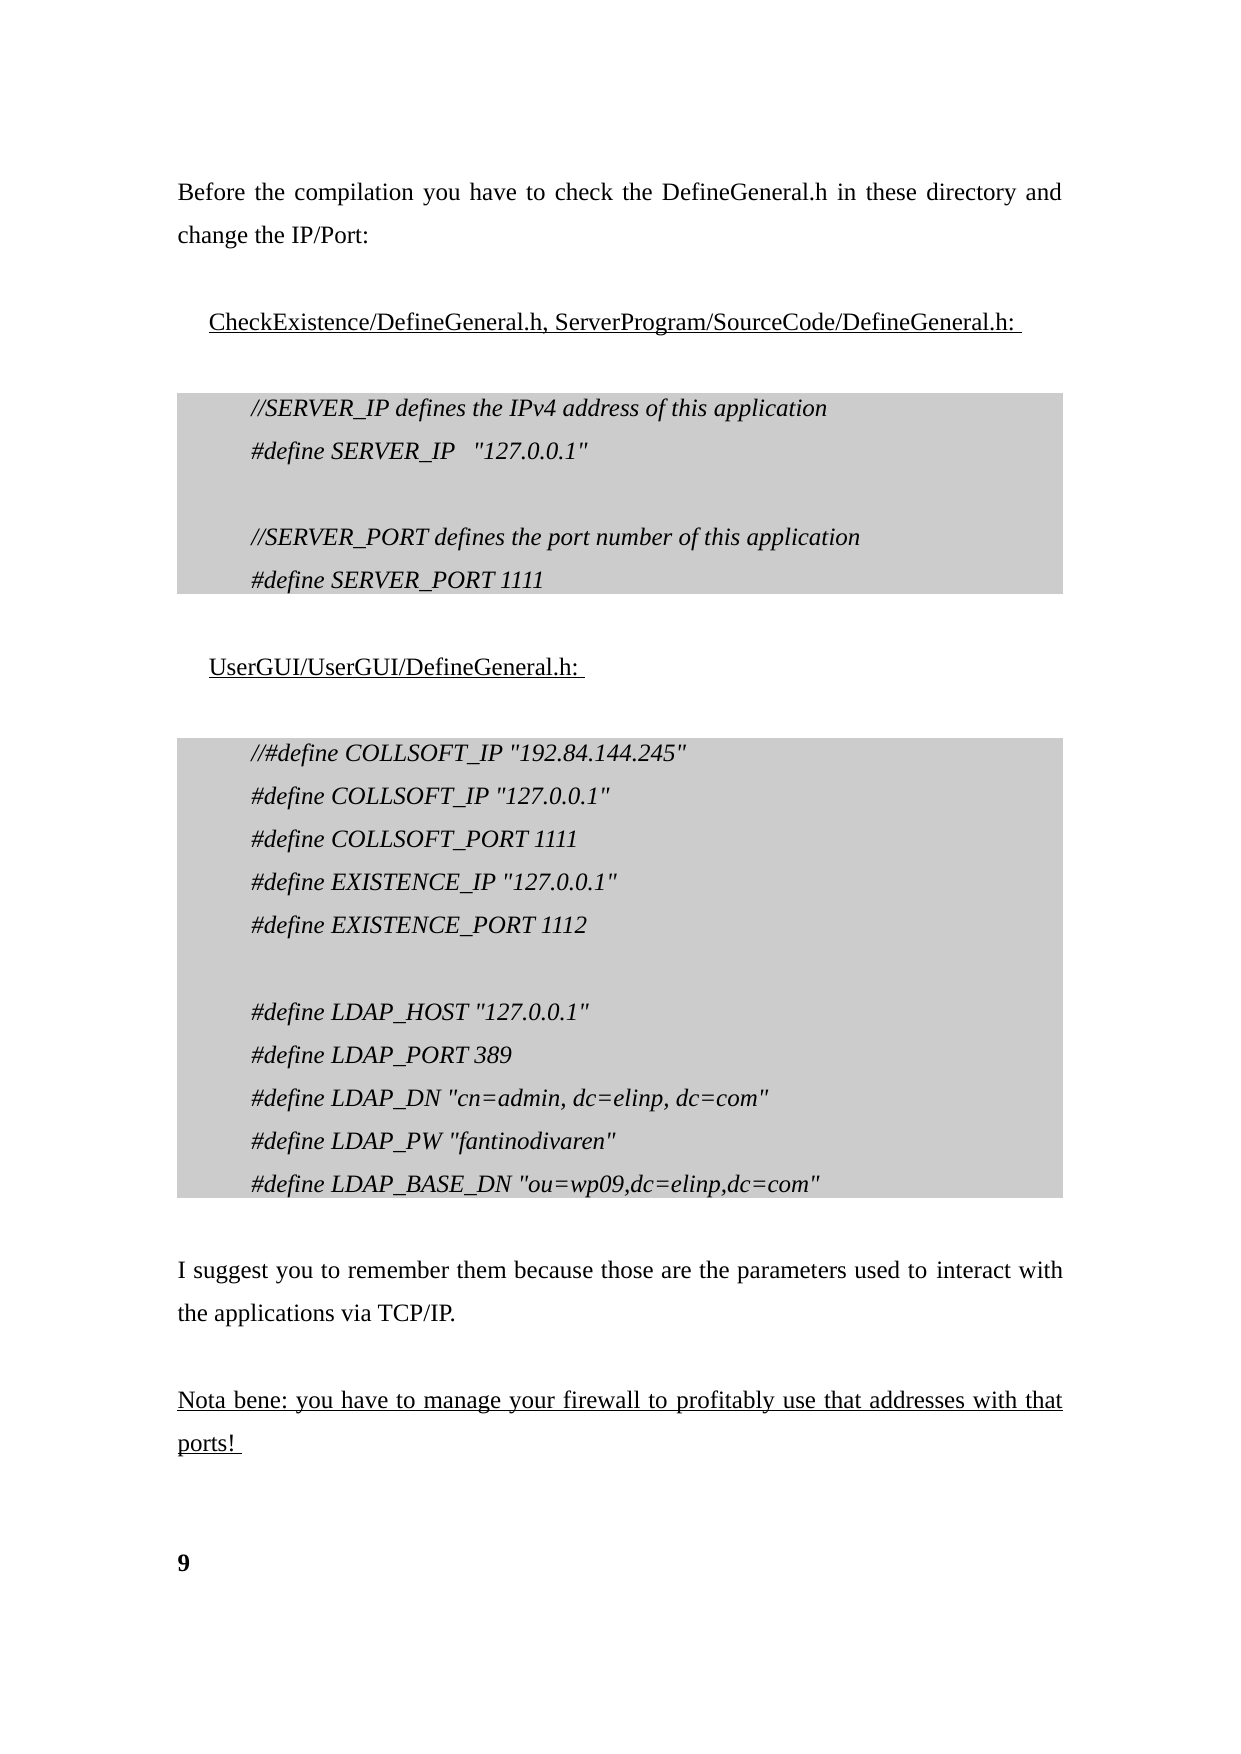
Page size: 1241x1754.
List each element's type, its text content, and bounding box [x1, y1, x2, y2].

text #define SERVER_PORT 1111 [177, 565, 1063, 594]
text #define EXISTENCE_PORT 1112 [177, 910, 1063, 939]
text #define LDAP_BASE_DN "ou=wp09,dc=elinp,dc=com" [177, 1169, 1063, 1198]
text Nota bene: you have to manage your firewall to profitably use that addresses with that [177, 1385, 1063, 1410]
text //SERVER_IP defines the IPv4 address of this application [177, 393, 1063, 422]
text CheckExistence/DefineGeneral.h, ServerProgram/SourceCode/DefineGeneral.h: [177, 307, 1063, 335]
text I suggest you to remember them because those are the parameters used to interact with the applications via TCP/IP. [177, 1255, 1063, 1327]
text //#define COLLSOFT_IP "192.84.144.245" [177, 738, 1063, 767]
text Before the compilation you have to check the DefineGeneral.h in these directory and change the IP/Port: [177, 177, 1063, 249]
text UserGUI/UserGUI/DefineGeneral.h: [177, 652, 1063, 680]
text #define SERVER_IP "127.0.0.1" [177, 436, 1063, 465]
text #define LDAP_DN "cn=admin, dc=elinp, dc=com" [177, 1083, 1063, 1112]
text #define EXISTENCE_IP "127.0.0.1" [177, 867, 1063, 896]
text //SERVER_PORT defines the port number of this application [177, 522, 1063, 551]
text #define LDAP_PW "fantinodivaren" [177, 1126, 1063, 1155]
text ports! [177, 1411, 1063, 1457]
text #define LDAP_PORT 389 [177, 1040, 1063, 1068]
text #define LDAP_HOST "127.0.0.1" [177, 997, 1063, 1025]
text #define COLLSOFT_PORT 1111 [177, 824, 1063, 853]
text #define COLLSOFT_IP "127.0.0.1" [177, 781, 1063, 810]
